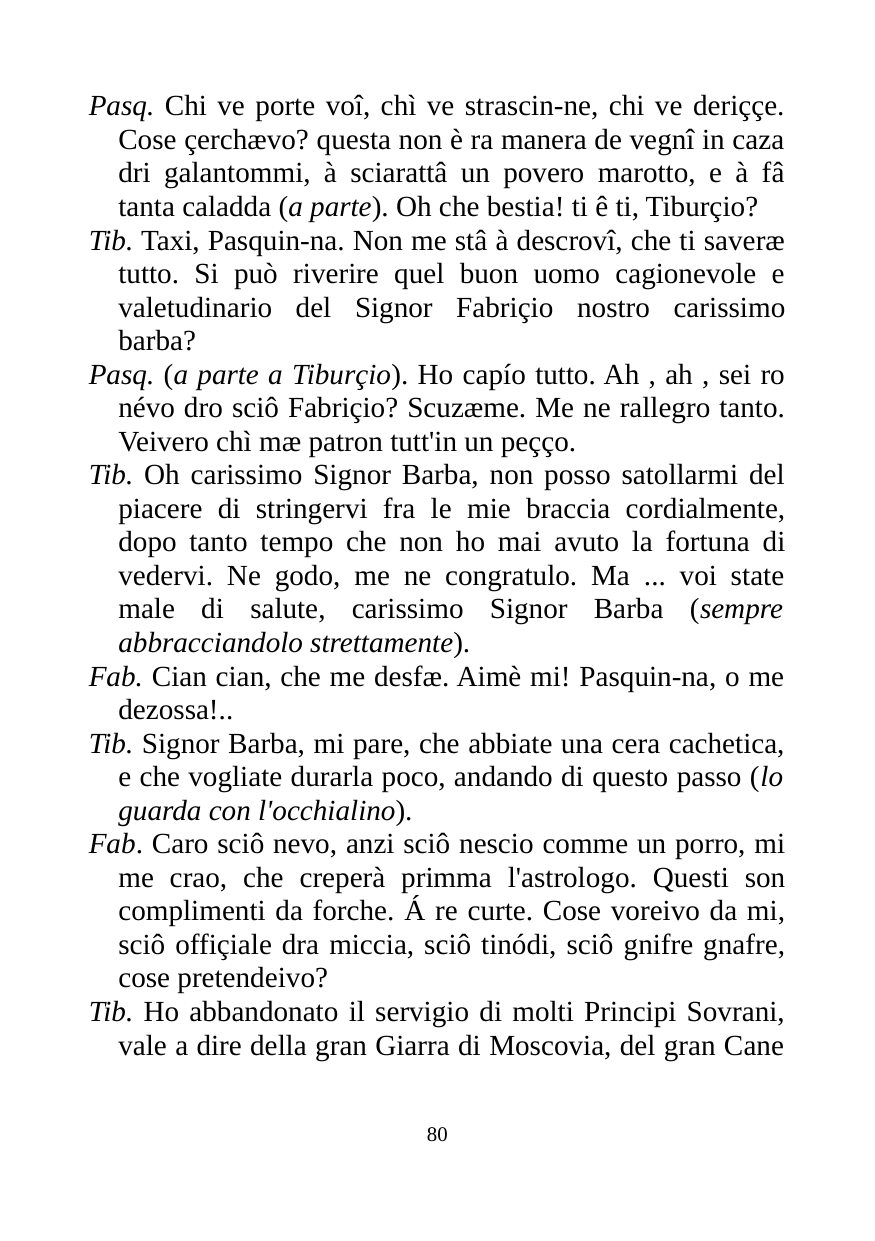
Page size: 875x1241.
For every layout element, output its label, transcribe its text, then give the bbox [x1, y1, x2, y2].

text Pasq. Chi ve porte voî, chì ve strascin-ne, chi ve deriççe. Cose çerchævo? questa non è ra manera de vegnî in caza dri galantommi, à sciarattâ un povero marotto, e à fâ tanta caladda (a parte). Oh che bestia! ti ê ti, Tiburçio? [88, 88, 786, 223]
text Tib. Signor Barba, mi pare, che abbiate una cera cachetica, e che vogliate durarla poco, andando di questo passo (lo guarda con l'occhialino). [88, 726, 786, 826]
text Tib. Oh carissimo Signor Barba, non posso satollarmi del piacere di stringervi fra le mie braccia cordialmente, dopo tanto tempo che non ho mai avuto la fortuna di vedervi. Ne godo, me ne congratulo. Ma ... voi state male di salute, carissimo Signor Barba (sempre abbracciandolo strettamente). [88, 457, 786, 659]
text Pasq. (a parte a Tiburçio). Ho capío tutto. Ah , ah , sei ro névo dro sciô Fabriçio? Scuzæme. Me ne rallegro tanto. Veivero chì mæ patron tutt'in un peçço. [88, 357, 786, 457]
text Fab. Caro sciô nevo, anzi sciô nescio comme un porro, mi me crao, che creperà primma l'astrologo. Questi son complimenti da forche. Á re curte. Cose voreivo da mi, sciô offiçiale dra miccia, sciô tinódi, sciô gnifre gnafre, cose pretendeivo? [88, 826, 786, 994]
text Tib. Taxi, Pasquin-na. Non me stâ à descrovî, che ti saveræ tutto. Si può riverire quel buon uomo cagionevole e valetudinario del Signor Fabriçio nostro carissimo barba? [88, 223, 786, 357]
text Fab. Cian cian, che me desfæ. Aimè mi! Pasquin-na, o me dezossa!.. [88, 659, 786, 726]
text Tib. Ho abbandonato il servigio di molti Principi Sovrani, vale a dire della gran Giarra di Moscovia, del gran Cane [88, 994, 786, 1061]
